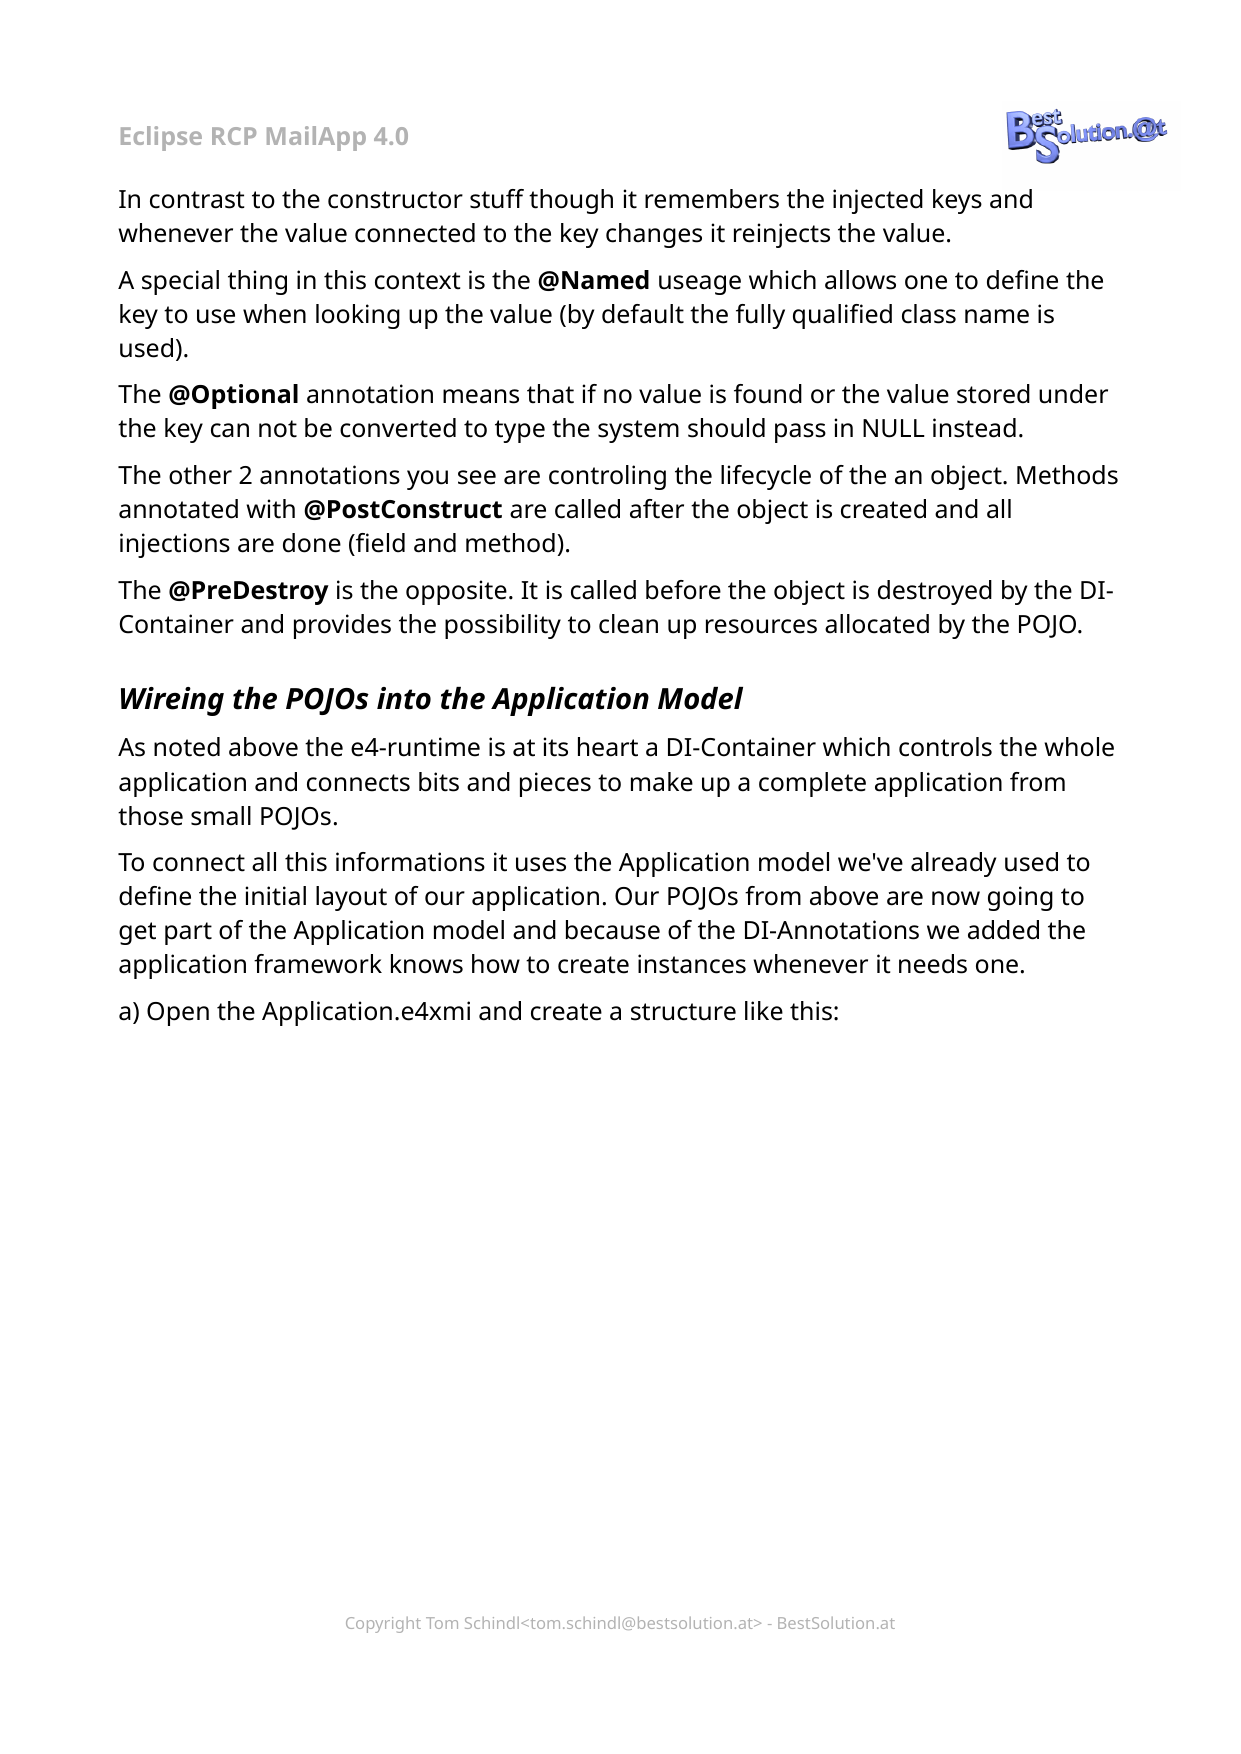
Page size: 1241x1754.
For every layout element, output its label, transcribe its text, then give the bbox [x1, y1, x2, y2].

picture [1002, 101, 1181, 191]
text The @Optional annotation means that if no value is found or the value stored under the key can not be converted to type the system should pass in NULL instead. [118, 377, 1122, 445]
text a) Open the Application.e4xmi and create a structure like this: [118, 993, 1122, 1028]
text In contrast to the constructor stuff though it remembers the injected keys and whenever the value connected to the key changes it reinjects the value. [118, 182, 1122, 250]
text The @PreDestroy is the opposite. It is called before the object is destroyed by the DI-Container and provides the possibility to clean up resources allocated by the POJO. [118, 572, 1122, 640]
subtitle Wireing the POJOs into the Application Model [118, 678, 1122, 718]
text To connect all this informations it uses the Application model we've already used to define the initial layout of our application. Our POJOs from above are now going to get part of the Application model and because of the DI-Annotations we added the application framework knows how to create instances whenever it needs one. [118, 845, 1122, 981]
text As noted above the e4-runtime is at its heart a DI-Container which controls the whole application and connects bits and pieces to make up a complete application from those small POJOs. [118, 730, 1122, 832]
text The other 2 annotations you see are controling the lifecycle of the an object. Methods annotated with @PostConstruct are called after the object is created and all injections are done (field and method). [118, 458, 1122, 560]
text A special thing in this context is the @Named useage which allows one to define the key to use when looking up the value (by default the fully qualified class name is used). [118, 262, 1122, 364]
